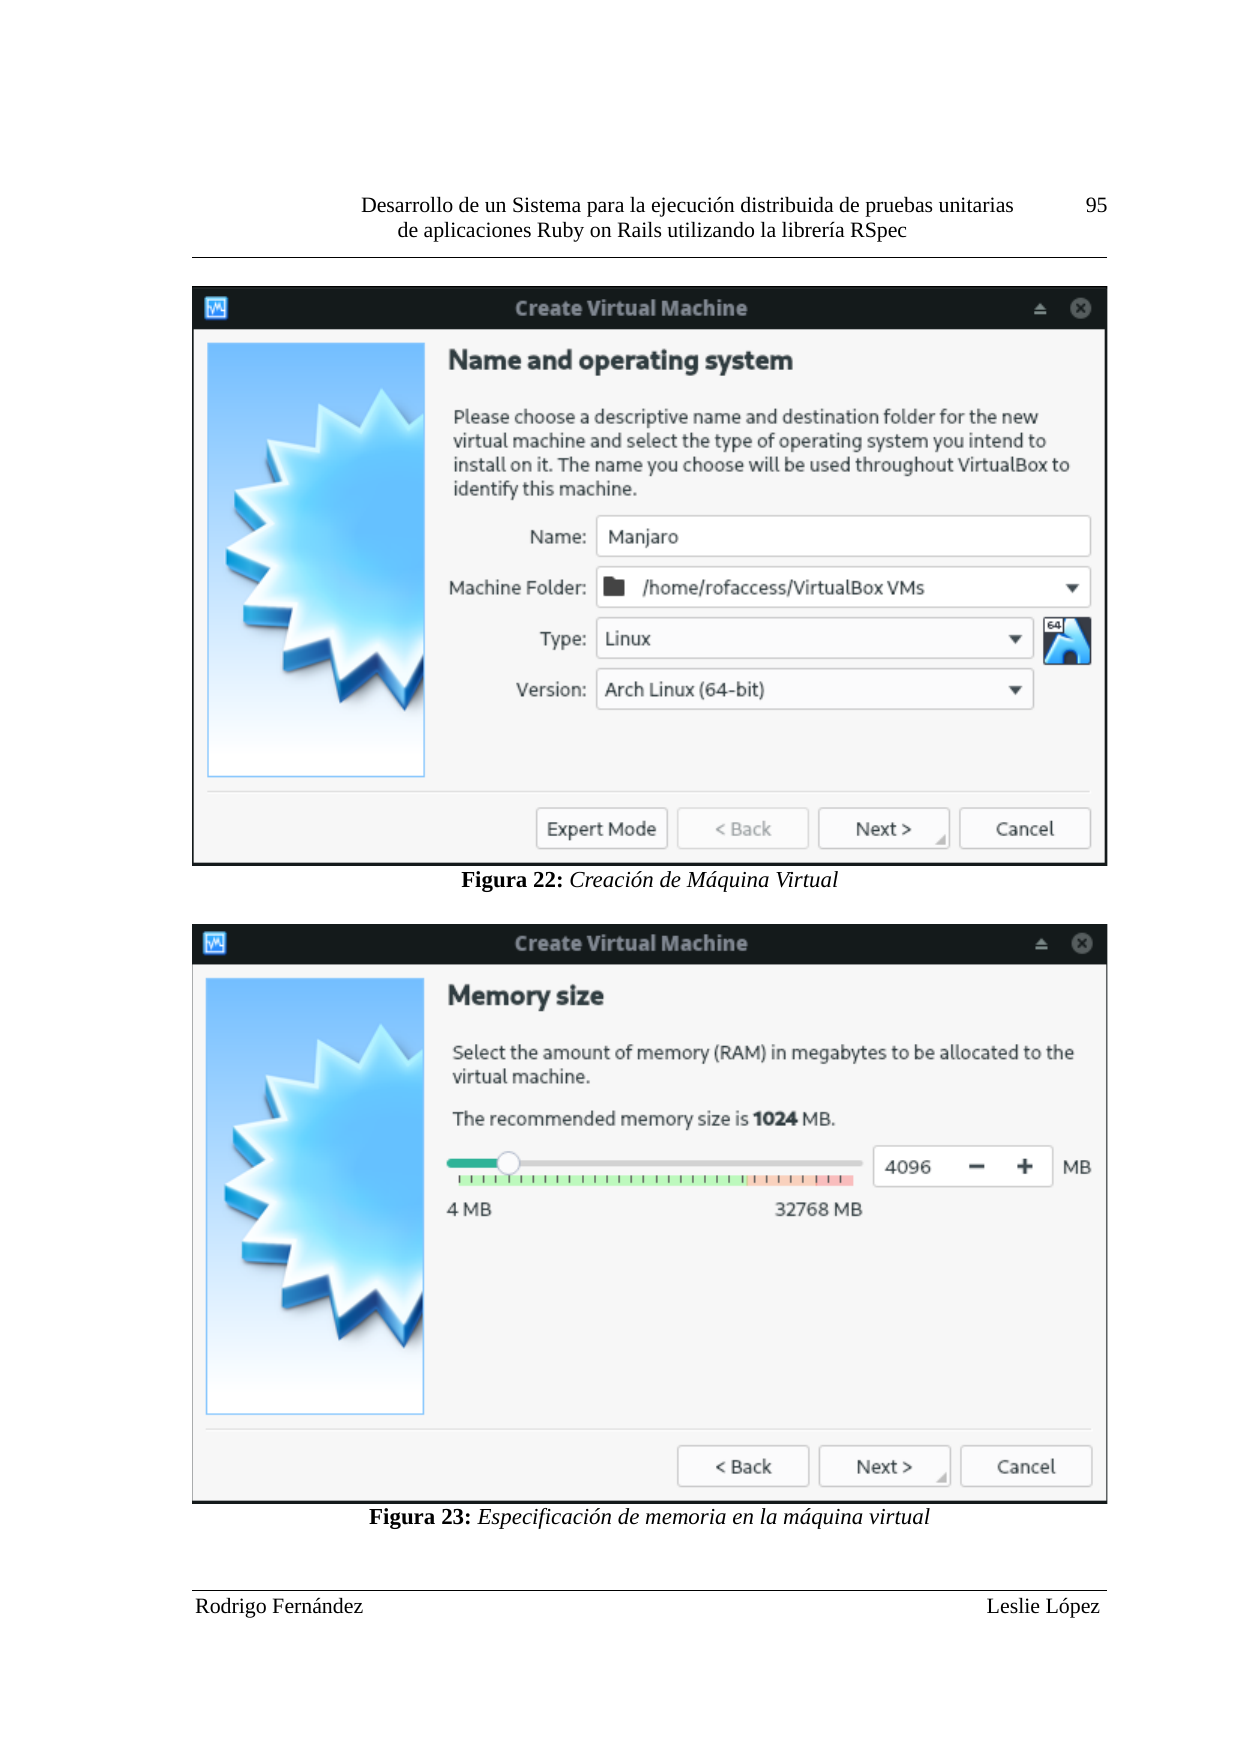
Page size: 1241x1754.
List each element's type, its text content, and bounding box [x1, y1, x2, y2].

text Figura 23: Especificación de memoria en la máquina virtual [192, 1504, 1107, 1529]
picture [192, 924, 1108, 1504]
picture [192, 286, 1108, 866]
text Figura 22: Creación de Máquina Virtual [192, 866, 1107, 892]
